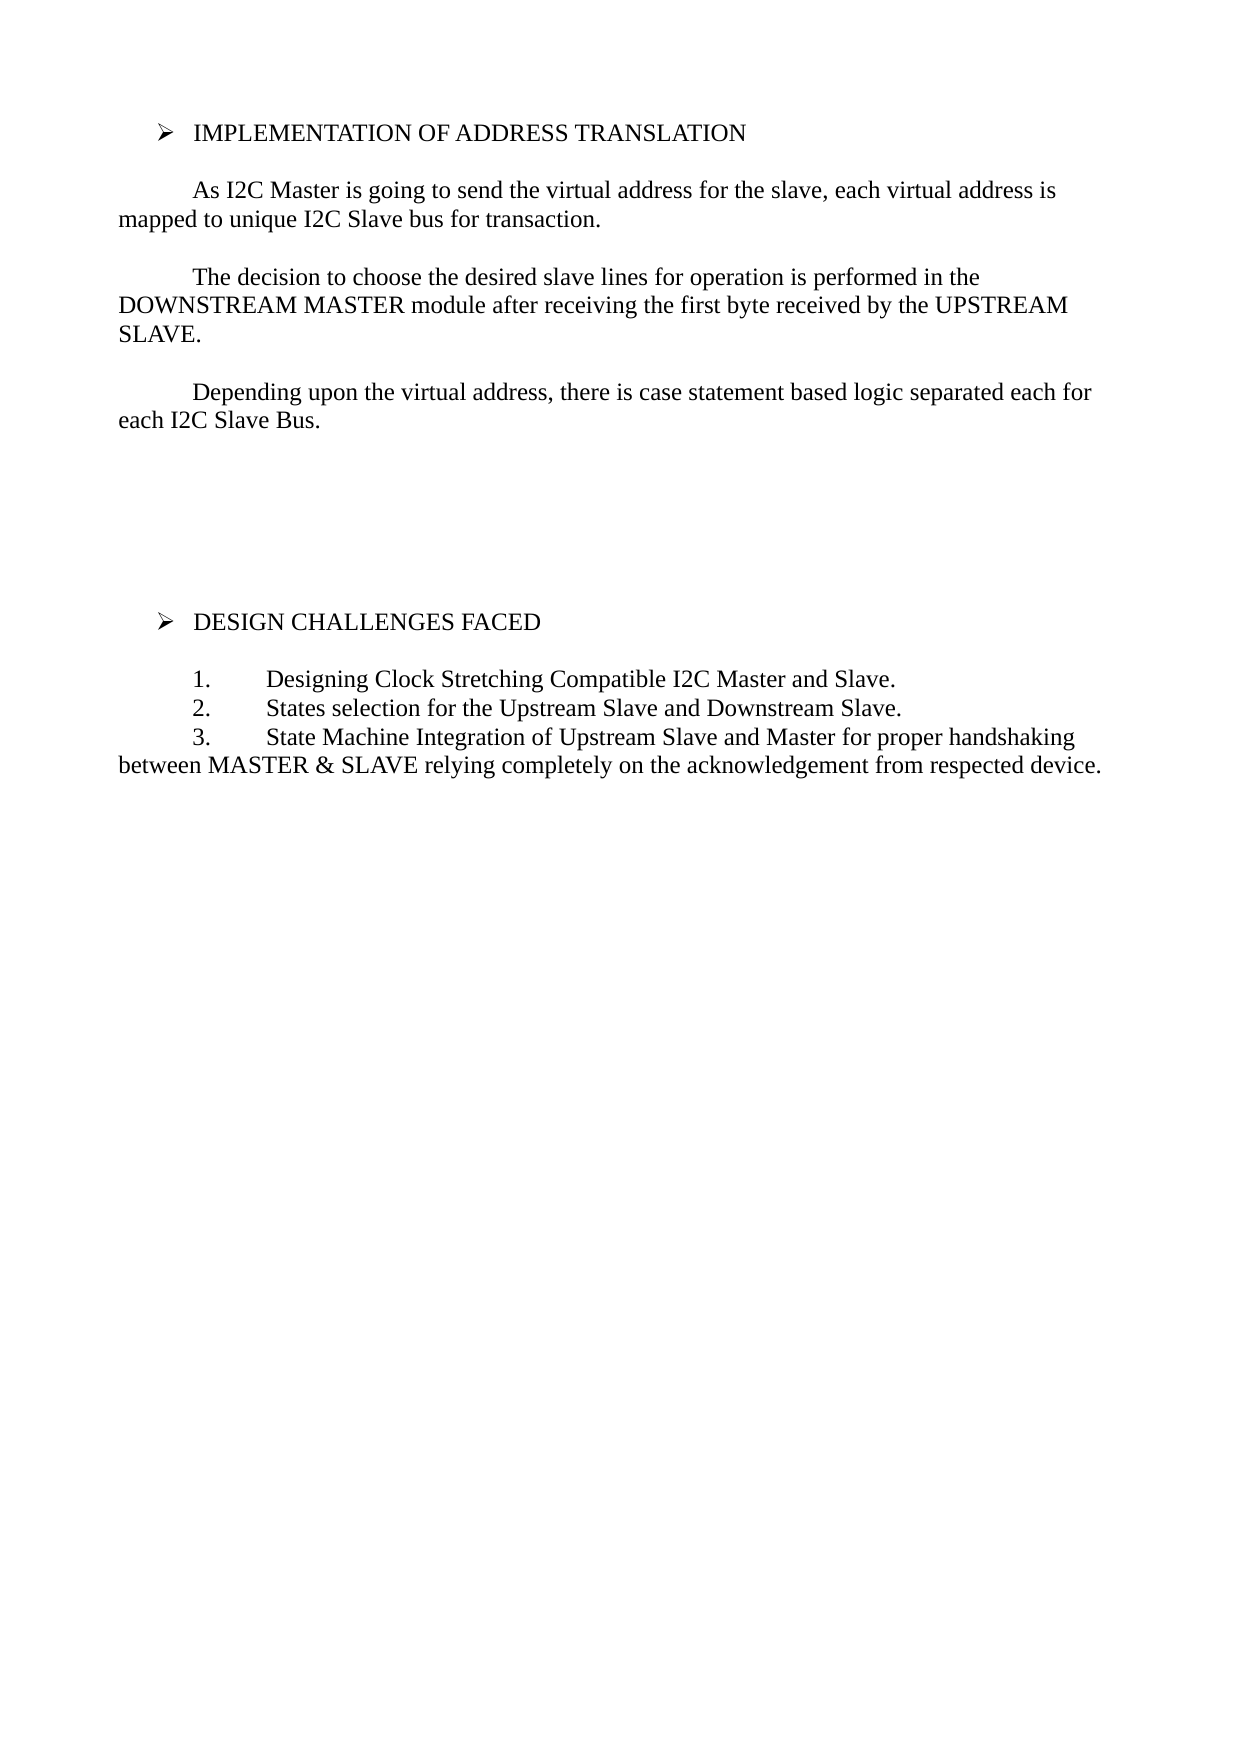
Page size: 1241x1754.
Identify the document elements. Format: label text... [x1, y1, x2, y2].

text 2. States selection for the Upstream Slave and Downstream Slave. [118, 693, 1122, 722]
text Depending upon the virtual address, there is case statement based logic separated each for each I2C Slave Bus. [118, 377, 1122, 434]
text 3. State Machine Integration of Upstream Slave and Master for proper handshaking between MASTER & SLAVE relying completely on the acknowledgement from respected device. [118, 722, 1122, 779]
text 1. Designing Clock Stretching Compatible I2C Master and Slave. [118, 664, 1122, 693]
text As I2C Master is going to send the virtual address for the slave, each virtual address is mapped to unique I2C Slave bus for transaction. [118, 176, 1122, 233]
text The decision to choose the desired slave lines for operation is performed in the DOWNSTREAM MASTER module after receiving the first byte received by the UPSTREAM SLAVE. [118, 262, 1122, 348]
list DESIGN CHALLENGES FACED [156, 607, 1122, 636]
list IMPLEMENTATION OF ADDRESS TRANSLATION [156, 118, 1122, 147]
